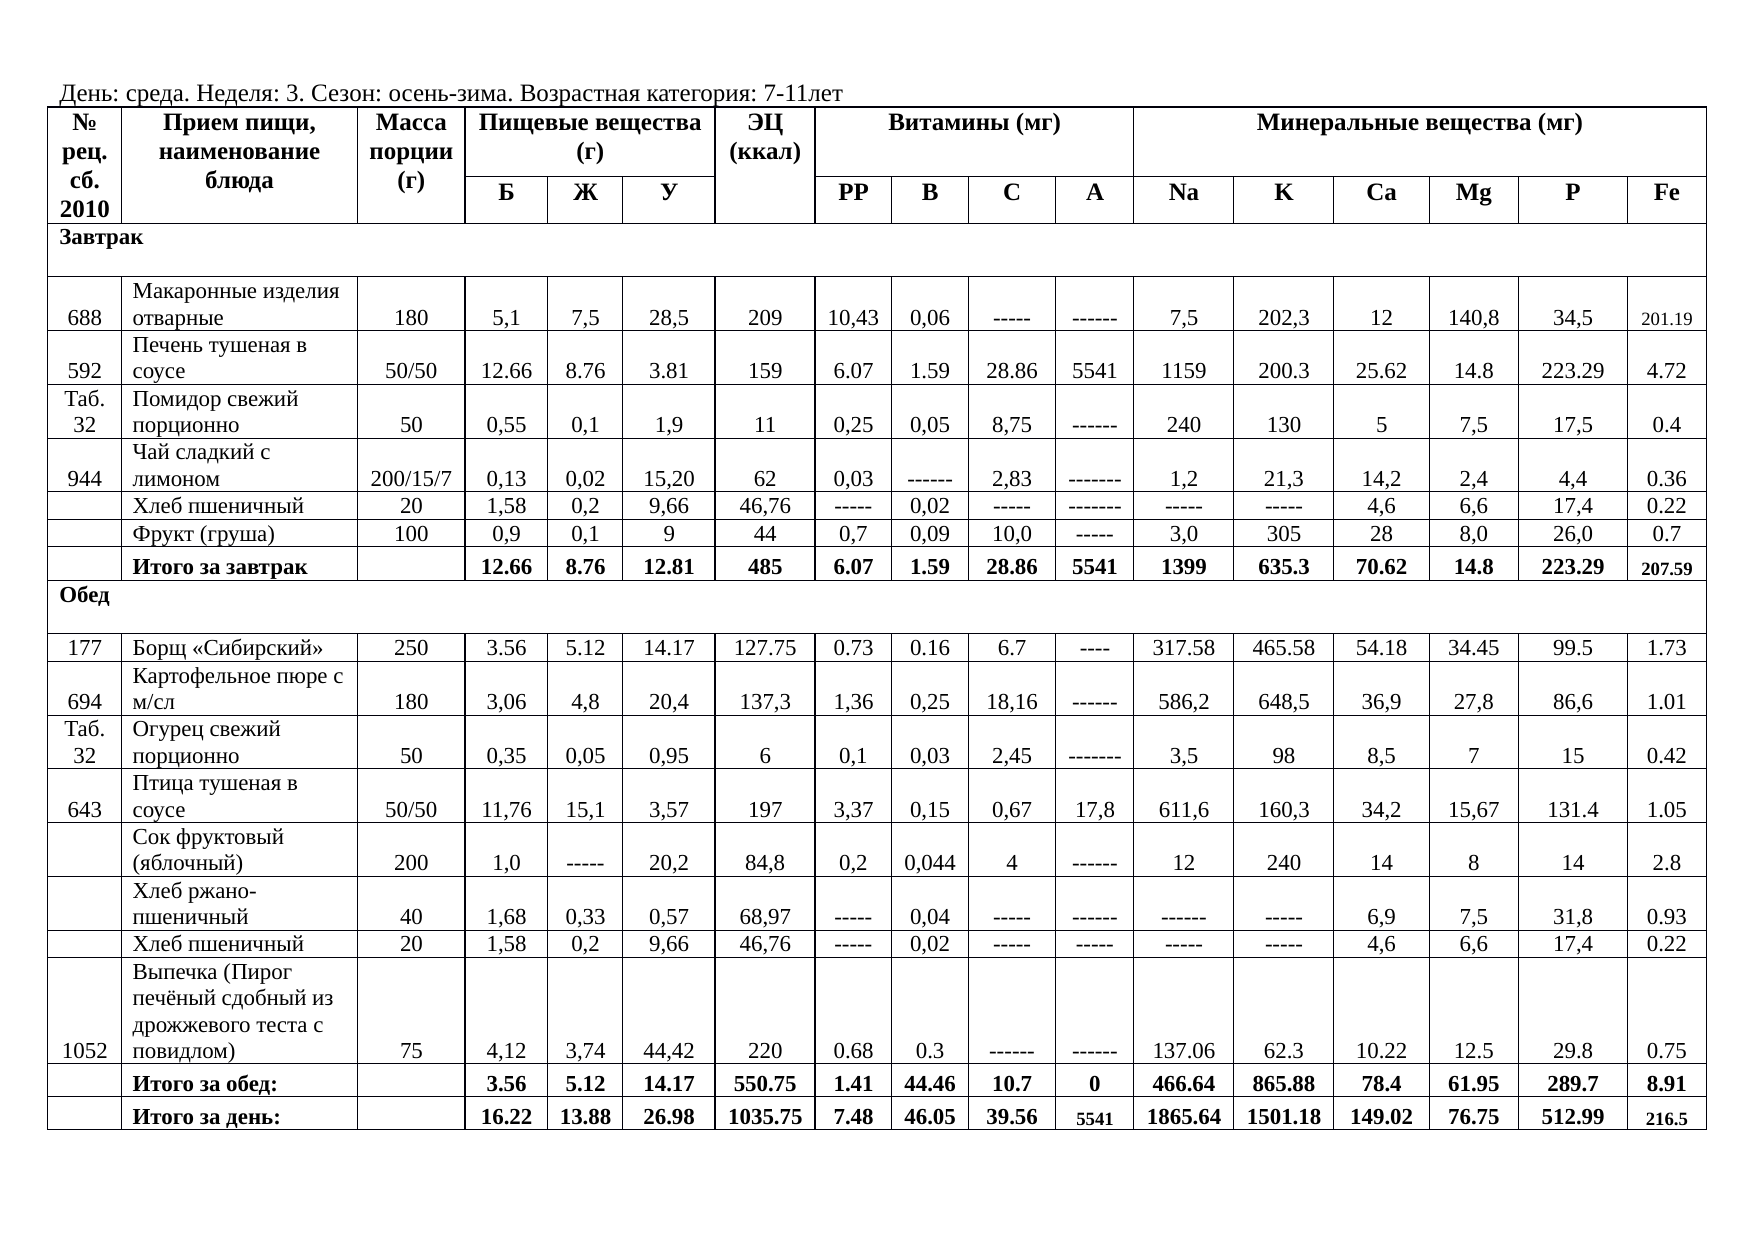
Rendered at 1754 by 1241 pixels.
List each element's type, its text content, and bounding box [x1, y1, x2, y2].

table_cell 160,3 [1234, 769, 1333, 822]
table_cell 688 [48, 277, 121, 330]
table_cell 4 [969, 823, 1055, 876]
table_cell K [1234, 177, 1333, 222]
table_cell 34,45 [1430, 634, 1518, 661]
table_cell 0,05 [548, 716, 622, 768]
table_cell Макаронные изделия отварные [122, 277, 357, 330]
table_cell 6,7 [969, 634, 1055, 661]
table_cell 0,73 [816, 634, 891, 661]
table_cell 14,2 [1334, 439, 1429, 491]
table_cell Огурец свежий порционно [122, 716, 357, 768]
table_cell 3,06 [466, 662, 547, 714]
table_header Прием пищи, наименование блюда [122, 108, 357, 222]
table_cell 3,56 [466, 634, 547, 661]
table_cell А [1056, 177, 1133, 222]
table_cell 46,76 [716, 492, 814, 518]
table_cell У [623, 177, 714, 222]
table_cell Хлеб пшеничный [122, 931, 357, 957]
table_cell 68,97 [716, 877, 814, 929]
table_cell 84,8 [716, 823, 814, 876]
table_cell Печень тушеная в соусе [122, 331, 357, 384]
table_cell Борщ «Сибирский» [122, 634, 357, 661]
table_cell 12 [1134, 823, 1233, 876]
table_cell ----- [969, 492, 1055, 518]
table_cell 20 [358, 931, 464, 957]
table_cell Хлеб ржано-пшеничный [122, 877, 357, 929]
table_cell ----- [816, 877, 891, 929]
table_cell 20,92 [466, 547, 547, 579]
table_cell 223,29 [1519, 331, 1627, 384]
table_cell 2,83 [969, 439, 1055, 491]
table_cell 28 [1334, 520, 1429, 546]
table_cell 15,20 [623, 439, 714, 491]
table_cell 7,5 [548, 277, 622, 330]
table_cell 201,19 [1628, 277, 1706, 330]
table_cell 0,1 [548, 520, 622, 546]
table_cell 1,58 [466, 931, 547, 957]
table_cell ------ [1056, 385, 1133, 437]
table_cell 531,76 [716, 547, 814, 579]
table_cell 0,36 [1628, 439, 1706, 491]
text День: среда. Неделя: 3. Сезон: осень-зима. Возрастная категория: 7-11лет [59, 78, 1724, 106]
table_cell 46,76 [716, 931, 814, 957]
table_cell 586,2 [1134, 662, 1233, 714]
table_cell 3,0 [1134, 520, 1233, 546]
table_cell 3,74 [548, 958, 622, 1063]
table_cell 1,59 [892, 331, 968, 384]
table_cell 5,12 [548, 634, 622, 661]
table_cell 12,5 [1430, 958, 1518, 1063]
table_cell Обед [48, 581, 1706, 633]
table_cell 127,75 [716, 634, 814, 661]
table_cell ------- [1056, 439, 1133, 491]
table_cell 1,9 [623, 385, 714, 437]
table_cell 29,8 [1519, 958, 1627, 1063]
table_cell [48, 931, 121, 957]
table_cell 48,03 [466, 1097, 547, 1129]
table_cell 0,57 [623, 877, 714, 929]
table_cell 119,52 [1430, 1064, 1518, 1096]
table_cell 9 [623, 520, 714, 546]
table_cell 89,42 [1334, 547, 1429, 579]
table_cell ---- [1056, 634, 1133, 661]
table_cell 0,25 [816, 385, 891, 437]
table_cell 200/15/7 [358, 439, 464, 491]
table_cell 1,58 [466, 492, 547, 518]
table_header Масса порции (г) [358, 108, 464, 222]
table_cell 177 [48, 634, 121, 661]
table_header Пищевые вещества (г) [466, 108, 714, 176]
table_cell 54,18 [1334, 634, 1429, 661]
table_cell 207,59 [1628, 547, 1706, 579]
table_cell 0,2 [548, 931, 622, 957]
table_cell ----- [1056, 520, 1133, 546]
table_cell 888,58 [716, 1064, 814, 1096]
table_cell 6,6 [1430, 492, 1518, 518]
table_cell 2,4 [1430, 439, 1518, 491]
table_cell Na [1134, 177, 1233, 222]
table_cell 23,92 [816, 1097, 891, 1129]
table_cell 0,22 [1628, 492, 1706, 518]
table_cell 1,81 [892, 547, 968, 579]
table_cell [48, 877, 121, 929]
table_cell 18,16 [969, 662, 1055, 714]
table_cell 68,07 [623, 547, 714, 579]
table_cell 7,5 [1430, 385, 1518, 437]
table_cell 140,8 [1430, 277, 1518, 330]
table_cell 50,44 [969, 547, 1055, 579]
table_cell 10,43 [816, 277, 891, 330]
table_cell 46,02 [548, 1097, 622, 1129]
table_cell 44 [716, 520, 814, 546]
table_cell 0,15 [892, 769, 968, 822]
table_cell 216,5 [1628, 1097, 1706, 1129]
table_cell 137,3 [716, 662, 814, 714]
table_cell 0,16 [892, 634, 968, 661]
table_cell Выпечка (Пирог печёный сдобный из дрожжевого теста с повидлом) [122, 958, 357, 1063]
table_cell ------ [1134, 877, 1233, 929]
table_cell 0,9 [466, 520, 547, 546]
table_cell 7,5 [1430, 877, 1518, 929]
table_cell 11 [716, 385, 814, 437]
table_cell 0,55 [466, 385, 547, 437]
table_cell 31,98 [969, 1064, 1055, 1096]
table_cell 9,66 [623, 931, 714, 957]
table_cell 40 [358, 877, 464, 929]
table_cell Таб.32 [48, 716, 121, 768]
table_cell 1,0 [466, 823, 547, 876]
table_cell 17,5 [1519, 385, 1627, 437]
table_cell ------ [969, 958, 1055, 1063]
table_cell 0,68 [816, 958, 891, 1063]
table_cell 1,36 [816, 662, 891, 714]
table_cell 169,5 [1334, 1064, 1429, 1096]
table_cell С [969, 177, 1055, 222]
table_cell 0,4 [1628, 385, 1706, 437]
table_cell 1667,94 [1134, 1064, 1233, 1096]
table_cell 0,95 [623, 716, 714, 768]
table_cell ------- [1056, 492, 1133, 518]
table_cell 0,99 [892, 1064, 968, 1096]
table_cell 8,0 [1430, 520, 1518, 546]
table_cell 44,42 [623, 958, 714, 1063]
table_cell 1420,34 [716, 1097, 814, 1129]
table_cell В [892, 177, 968, 222]
table_cell 0,3 [892, 958, 968, 1063]
table_cell 98 [1234, 716, 1333, 768]
table_cell 5 [1334, 385, 1429, 437]
table_cell 0,35 [466, 716, 547, 768]
table_cell 0,33 [548, 877, 622, 929]
table_cell 197 [716, 769, 814, 822]
table_cell 27,11 [466, 1064, 547, 1096]
table_cell 944 [48, 439, 121, 491]
table_cell 6,07 [816, 331, 891, 384]
table_cell 3,5 [1134, 716, 1233, 768]
table_cell Помидор свежий порционно [122, 385, 357, 437]
table_cell 240 [1134, 385, 1233, 437]
table_cell 8,75 [969, 385, 1055, 437]
table_cell 1,73 [1628, 634, 1706, 661]
table_cell 317,58 [1134, 634, 1233, 661]
table_cell ----- [1134, 492, 1233, 518]
table_cell 748,59 [1519, 1097, 1627, 1129]
table_cell 28,5 [623, 277, 714, 330]
table_cell 0,02 [892, 492, 968, 518]
table_cell 62 [716, 439, 814, 491]
table_cell 0,7 [816, 520, 891, 546]
table_cell 305 [1234, 520, 1333, 546]
table_cell 0,2 [816, 823, 891, 876]
table_cell [358, 1097, 464, 1129]
table_cell 202,3 [1234, 277, 1333, 330]
table_cell ----- [969, 277, 1055, 330]
table_cell 7 [1430, 716, 1518, 768]
table_cell 5541 [1056, 547, 1133, 579]
table_cell [48, 1097, 121, 1129]
table_cell 34,5 [1519, 277, 1627, 330]
table_cell 1,01 [1628, 662, 1706, 714]
table_cell ----- [1056, 931, 1133, 957]
table_cell 2,8 [892, 1097, 968, 1129]
table_cell [358, 1064, 464, 1096]
table_cell 592 [48, 331, 121, 384]
table_cell 4,8 [548, 662, 622, 714]
table_cell ------ [892, 439, 968, 491]
table_cell 6,6 [1430, 931, 1518, 957]
table_cell 6,9 [1334, 877, 1429, 929]
table_cell Сок фруктовый (яблочный) [122, 823, 357, 876]
table_cell 2533,58 [1234, 1097, 1333, 1129]
table_cell 180 [358, 277, 464, 330]
table_header Витамины (мг) [816, 108, 1133, 176]
table_cell 15,67 [1430, 769, 1518, 822]
table_cell Таб.32 [48, 385, 121, 437]
table_cell 258,92 [1334, 1097, 1429, 1129]
table_cell [48, 520, 121, 546]
table_cell 27,8 [1430, 662, 1518, 714]
table_cell 0,75 [1628, 958, 1706, 1063]
table_cell 4,6 [1334, 931, 1429, 957]
table_cell 82,42 [969, 1097, 1055, 1129]
table_cell ------ [1056, 277, 1133, 330]
table_cell 425,5 [1519, 1064, 1627, 1096]
table_cell 8,5 [1334, 716, 1429, 768]
table_cell Итого за день: [122, 1097, 357, 1129]
table_cell 0,05 [892, 385, 968, 437]
table_cell 50 [358, 716, 464, 768]
table_cell 3078,64 [1134, 1097, 1233, 1129]
table_cell 62,3 [1234, 958, 1333, 1063]
table_cell 0,044 [892, 823, 968, 876]
table_cell 299,62 [1430, 1097, 1518, 1129]
table_cell 17,4 [1519, 931, 1627, 957]
table_cell 31,8 [1519, 877, 1627, 929]
table_cell ----- [969, 931, 1055, 957]
table_cell 50/50 [358, 331, 464, 384]
table_cell 0,1 [548, 385, 622, 437]
table_cell 26,0 [1519, 520, 1627, 546]
table_cell Fe [1628, 177, 1706, 222]
table_cell 20 [358, 492, 464, 518]
table_cell [48, 823, 121, 876]
table_cell 14,8 [1430, 331, 1518, 384]
table_cell 0,25 [892, 662, 968, 714]
table_cell 0,67 [969, 769, 1055, 822]
table_cell 180,1 [1430, 547, 1518, 579]
table_cell 1,68 [466, 877, 547, 929]
table_cell 159 [716, 331, 814, 384]
table_cell 5,1 [466, 277, 547, 330]
table_cell 34,2 [1334, 769, 1429, 822]
table_cell 323,09 [1519, 547, 1627, 579]
table_cell 4,6 [1334, 492, 1429, 518]
table_cell 137,06 [1134, 958, 1233, 1063]
table_cell 1410,7 [1134, 547, 1233, 579]
table_cell 648,5 [1234, 662, 1333, 714]
table_cell ----- [1234, 492, 1333, 518]
table_cell 2,8 [1628, 823, 1706, 876]
table_cell 3,37 [816, 769, 891, 822]
table_header ЭЦ (ккал) [716, 108, 814, 222]
table_header Минеральные вещества (мг) [1134, 108, 1706, 176]
table_cell 15 [1519, 716, 1627, 768]
table_cell 0,03 [892, 716, 968, 768]
table_cell 12 [1334, 277, 1429, 330]
table_cell 99,5 [1519, 634, 1627, 661]
table_cell 0,93 [1628, 877, 1706, 929]
table_cell 200 [358, 823, 464, 876]
table_cell Фрукт (груша) [122, 520, 357, 546]
table_cell Ж [548, 177, 622, 222]
table_cell Ca [1334, 177, 1429, 222]
table_cell 17,48 [816, 547, 891, 579]
table_cell ----- [816, 931, 891, 957]
table_cell 3,57 [623, 769, 714, 822]
table_cell [358, 547, 464, 579]
table_cell 14 [1519, 823, 1627, 876]
table_cell 12,66 [466, 331, 547, 384]
table_cell 209 [716, 277, 814, 330]
table_cell ------ [1056, 958, 1133, 1063]
table_cell 4,4 [1519, 439, 1627, 491]
table_cell ------- [1056, 716, 1133, 768]
table_cell Итого за обед: [122, 1064, 357, 1096]
table_cell 0,02 [548, 439, 622, 491]
table_cell 14,17 [623, 634, 714, 661]
table_cell [48, 547, 121, 579]
table_cell 250 [358, 634, 464, 661]
table_cell [48, 492, 121, 518]
table_cell 643 [48, 769, 121, 822]
table_cell ----- [969, 877, 1055, 929]
table_cell 200,3 [1234, 331, 1333, 384]
table_cell 8 [1430, 823, 1518, 876]
table_cell ----- [1234, 931, 1333, 957]
table_cell 240 [1234, 823, 1333, 876]
table_cell 7,5 [1134, 277, 1233, 330]
table_cell ----- [1134, 931, 1233, 957]
table_cell 8,76 [548, 331, 622, 384]
table_cell 6 [716, 716, 814, 768]
table_cell Б [466, 177, 547, 222]
table_cell 0,7 [1628, 520, 1706, 546]
table_cell 0,09 [892, 520, 968, 546]
table_cell 0,42 [1628, 716, 1706, 768]
table_cell 1052 [48, 958, 121, 1063]
table_cell 15,1 [548, 769, 622, 822]
table_cell Чай сладкий с лимоном [122, 439, 357, 491]
table_cell 29,34 [548, 1064, 622, 1096]
table_cell 10,22 [1334, 958, 1429, 1063]
table_cell 694 [48, 662, 121, 714]
table_header № рец. сб. 2010 [48, 108, 121, 222]
table_cell 36,9 [1334, 662, 1429, 714]
table_cell 1674,68 [1234, 1064, 1333, 1096]
table_cell 5558,8 [1056, 1097, 1133, 1129]
table_cell 0,22 [1628, 931, 1706, 957]
table_cell 130 [1234, 385, 1333, 437]
table_cell 86,6 [1519, 662, 1627, 714]
table_cell 2,45 [969, 716, 1055, 768]
table_cell 0,06 [892, 277, 968, 330]
table_cell ----- [548, 823, 622, 876]
table_cell 17,4 [1519, 492, 1627, 518]
table_cell 17,8 [1056, 1064, 1133, 1096]
table_cell 1159 [1134, 331, 1233, 384]
table_cell 50 [358, 385, 464, 437]
table_cell 858,9 [1234, 547, 1333, 579]
table_cell 0,13 [466, 439, 547, 491]
table_cell Хлеб пшеничный [122, 492, 357, 518]
table_cell РР [816, 177, 891, 222]
table_cell 220 [716, 958, 814, 1063]
table_cell 0,02 [892, 931, 968, 957]
table_cell 28,86 [969, 331, 1055, 384]
table_cell 131,4 [1519, 769, 1627, 822]
table_cell Итого за завтрак [122, 547, 357, 579]
table_cell 8,91 [1628, 1064, 1706, 1096]
table_cell 16,68 [548, 547, 622, 579]
table_cell 9,66 [623, 492, 714, 518]
table_cell 182,01 [623, 1097, 714, 1129]
table_cell 100 [358, 520, 464, 546]
table_cell 1,2 [1134, 439, 1233, 491]
table_cell 14 [1334, 823, 1429, 876]
table_cell 0,2 [548, 492, 622, 518]
table_cell 50/50 [358, 769, 464, 822]
table_cell 180 [358, 662, 464, 714]
table_cell [48, 1064, 121, 1096]
table_cell 0,04 [892, 877, 968, 929]
table_cell 5541 [1056, 331, 1133, 384]
table_cell 10,0 [969, 520, 1055, 546]
table_cell 113,94 [623, 1064, 714, 1096]
table_cell 4,72 [1628, 331, 1706, 384]
table_cell 21,3 [1234, 439, 1333, 491]
table_cell 0,03 [816, 439, 891, 491]
table_cell P [1519, 177, 1627, 222]
table_cell 11,76 [466, 769, 547, 822]
table_cell ------ [1056, 823, 1133, 876]
table_cell 3,81 [623, 331, 714, 384]
table_cell Картофельное пюре с м/сл [122, 662, 357, 714]
table_cell 20,2 [623, 823, 714, 876]
table_cell Завтрак [48, 224, 1706, 276]
table_cell 6,44 [816, 1064, 891, 1096]
table_cell 611,6 [1134, 769, 1233, 822]
table_cell ------ [1056, 662, 1133, 714]
table_cell 0,1 [816, 716, 891, 768]
table_cell 17,8 [1056, 769, 1133, 822]
table_cell Mg [1430, 177, 1518, 222]
table_cell 75 [358, 958, 464, 1063]
table_cell ----- [816, 492, 891, 518]
table_cell 1,05 [1628, 769, 1706, 822]
table_cell ------ [1056, 877, 1133, 929]
table_cell 25,62 [1334, 331, 1429, 384]
table_cell 4,12 [466, 958, 547, 1063]
table_cell 465,58 [1234, 634, 1333, 661]
table_cell ----- [1234, 877, 1333, 929]
table_cell 20,4 [623, 662, 714, 714]
table_cell Птица тушеная в соусе [122, 769, 357, 822]
